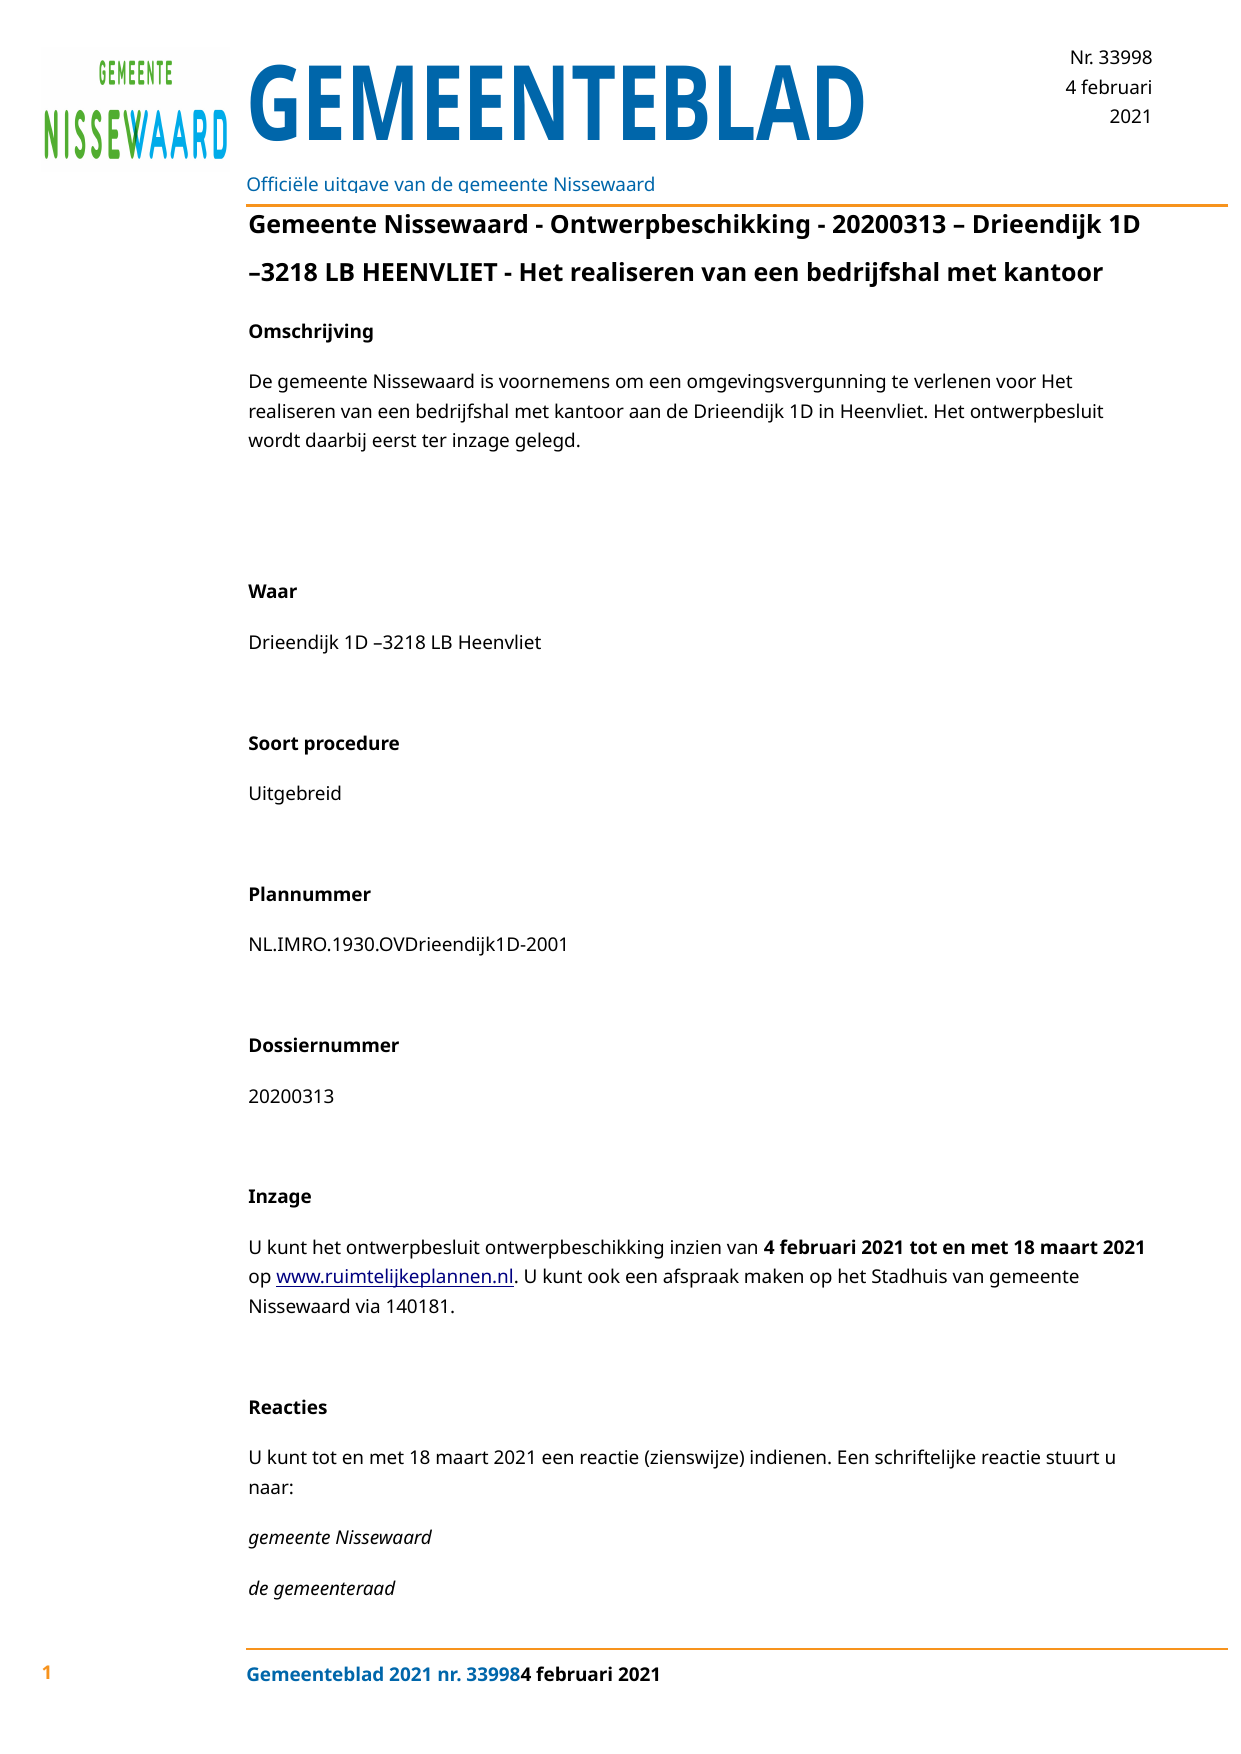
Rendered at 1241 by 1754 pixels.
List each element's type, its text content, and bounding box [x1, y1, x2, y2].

text Soort procedure [248, 730, 1152, 756]
text Waar [248, 579, 1152, 604]
text NL.IMRO.1930.OVDrieendijk1D-2001 [248, 932, 1152, 957]
text gemeente Nissewaard [248, 1524, 1152, 1550]
text Gemeente Nissewaard - Ontwerpbeschikking - 20200313 – Drieendijk 1D –3218 LB HEENVLIET - Het realiseren van een bedrijfshal met kantoor [248, 207, 1152, 288]
text Reacties [248, 1394, 1152, 1420]
text U kunt tot en met 18 maart 2021 een reactie (zienswijze) indienen. Een schriftelijke reactie stuurt u naar: [248, 1444, 1152, 1500]
text Drieendijk 1D –3218 LB Heenvliet [248, 629, 1152, 655]
text 20200313 [248, 1083, 1152, 1109]
text De gemeente Nissewaard is voornemens om een omgevingsvergunning te verlenen voor Het realiseren van een bedrijfshal met kantoor aan de Drieendijk 1D in Heenvliet. Het ontwerpbesluit wordt daarbij eerst ter inzage gelegd. [248, 368, 1152, 453]
text de gemeenteraad [248, 1575, 1152, 1601]
text U kunt het ontwerpbesluit ontwerpbeschikking inzien van 4 februari 2021 tot en met 18 maart 2021 op www.ruimtelijkeplannen.nl. U kunt ook een afspraak maken op het Stadhuis van gemeente Nissewaard via 140181. [248, 1234, 1152, 1319]
text Dossiernummer [248, 1032, 1152, 1058]
picture [41, 47, 231, 172]
text Uitgebreid [248, 780, 1152, 806]
text Omschrijving [248, 318, 1152, 344]
text Plannummer [248, 881, 1152, 907]
text Inzage [248, 1184, 1152, 1209]
